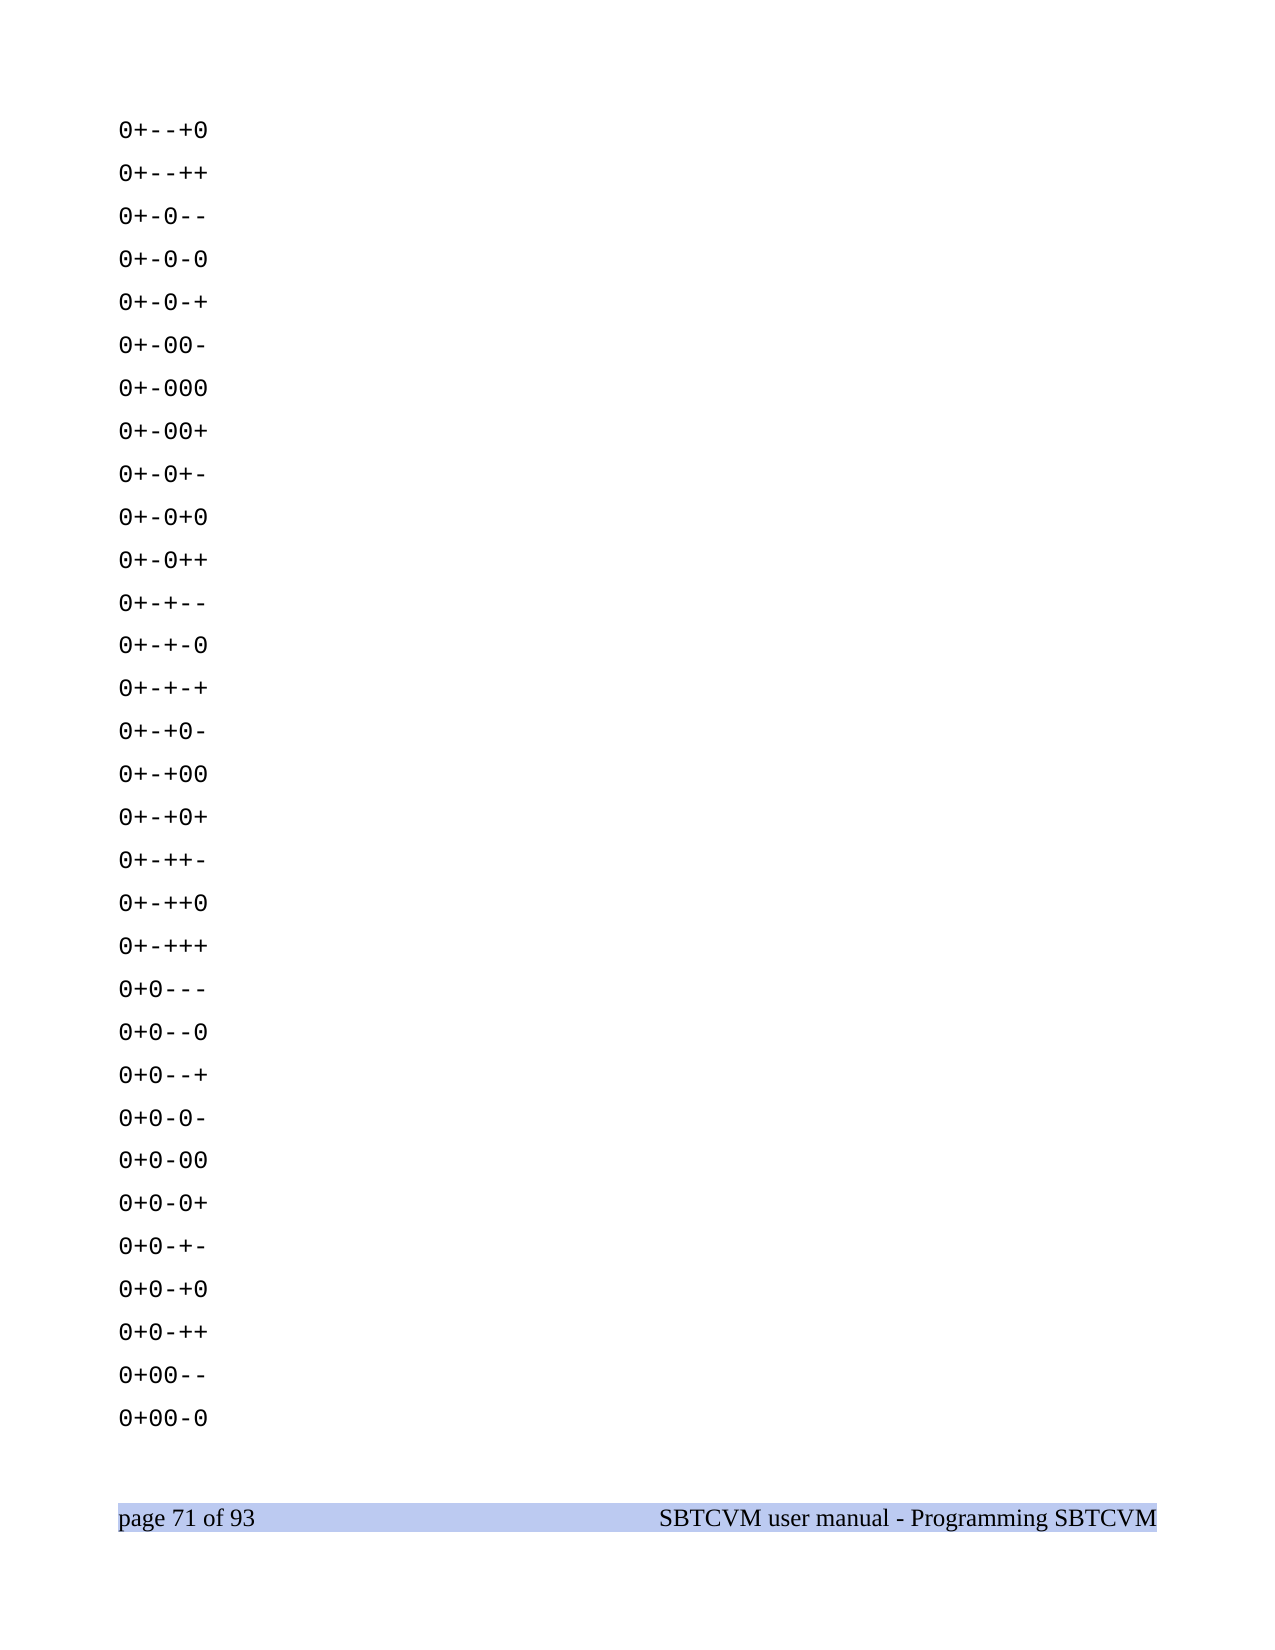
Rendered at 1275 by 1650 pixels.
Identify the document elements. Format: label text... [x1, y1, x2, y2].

text 0+0--+ [118, 1062, 1157, 1091]
text 0+--+0 [118, 118, 1157, 146]
text 0+-0+- [118, 461, 1157, 490]
text 0+-0-- [118, 204, 1157, 232]
text 0+-+-- [118, 590, 1157, 618]
text 0+-+-0 [118, 633, 1157, 661]
text 0+-+0- [118, 719, 1157, 747]
text 0+-00- [118, 333, 1157, 361]
text 0+--++ [118, 161, 1157, 189]
text 0+-++0 [118, 891, 1157, 919]
text 0+-0++ [118, 547, 1157, 576]
text 0+0-+- [118, 1234, 1157, 1262]
text 0+0-++ [118, 1320, 1157, 1348]
text 0+0-0+ [118, 1191, 1157, 1219]
text 0+-+00 [118, 762, 1157, 790]
text 0+-0-+ [118, 290, 1157, 318]
text 0+-+0+ [118, 805, 1157, 833]
text 0+-0-0 [118, 247, 1157, 275]
text 0+0-00 [118, 1148, 1157, 1176]
text 0+-+++ [118, 933, 1157, 962]
text 0+0-+0 [118, 1277, 1157, 1305]
text 0+00-- [118, 1363, 1157, 1391]
text 0+-00+ [118, 418, 1157, 447]
text 0+-000 [118, 376, 1157, 404]
text 0+-++- [118, 848, 1157, 876]
text 0+00-0 [118, 1406, 1157, 1434]
text 0+-0+0 [118, 504, 1157, 533]
text 0+0-0- [118, 1105, 1157, 1133]
text 0+0--0 [118, 1019, 1157, 1048]
text 0+-+-+ [118, 676, 1157, 704]
text 0+0--- [118, 976, 1157, 1005]
